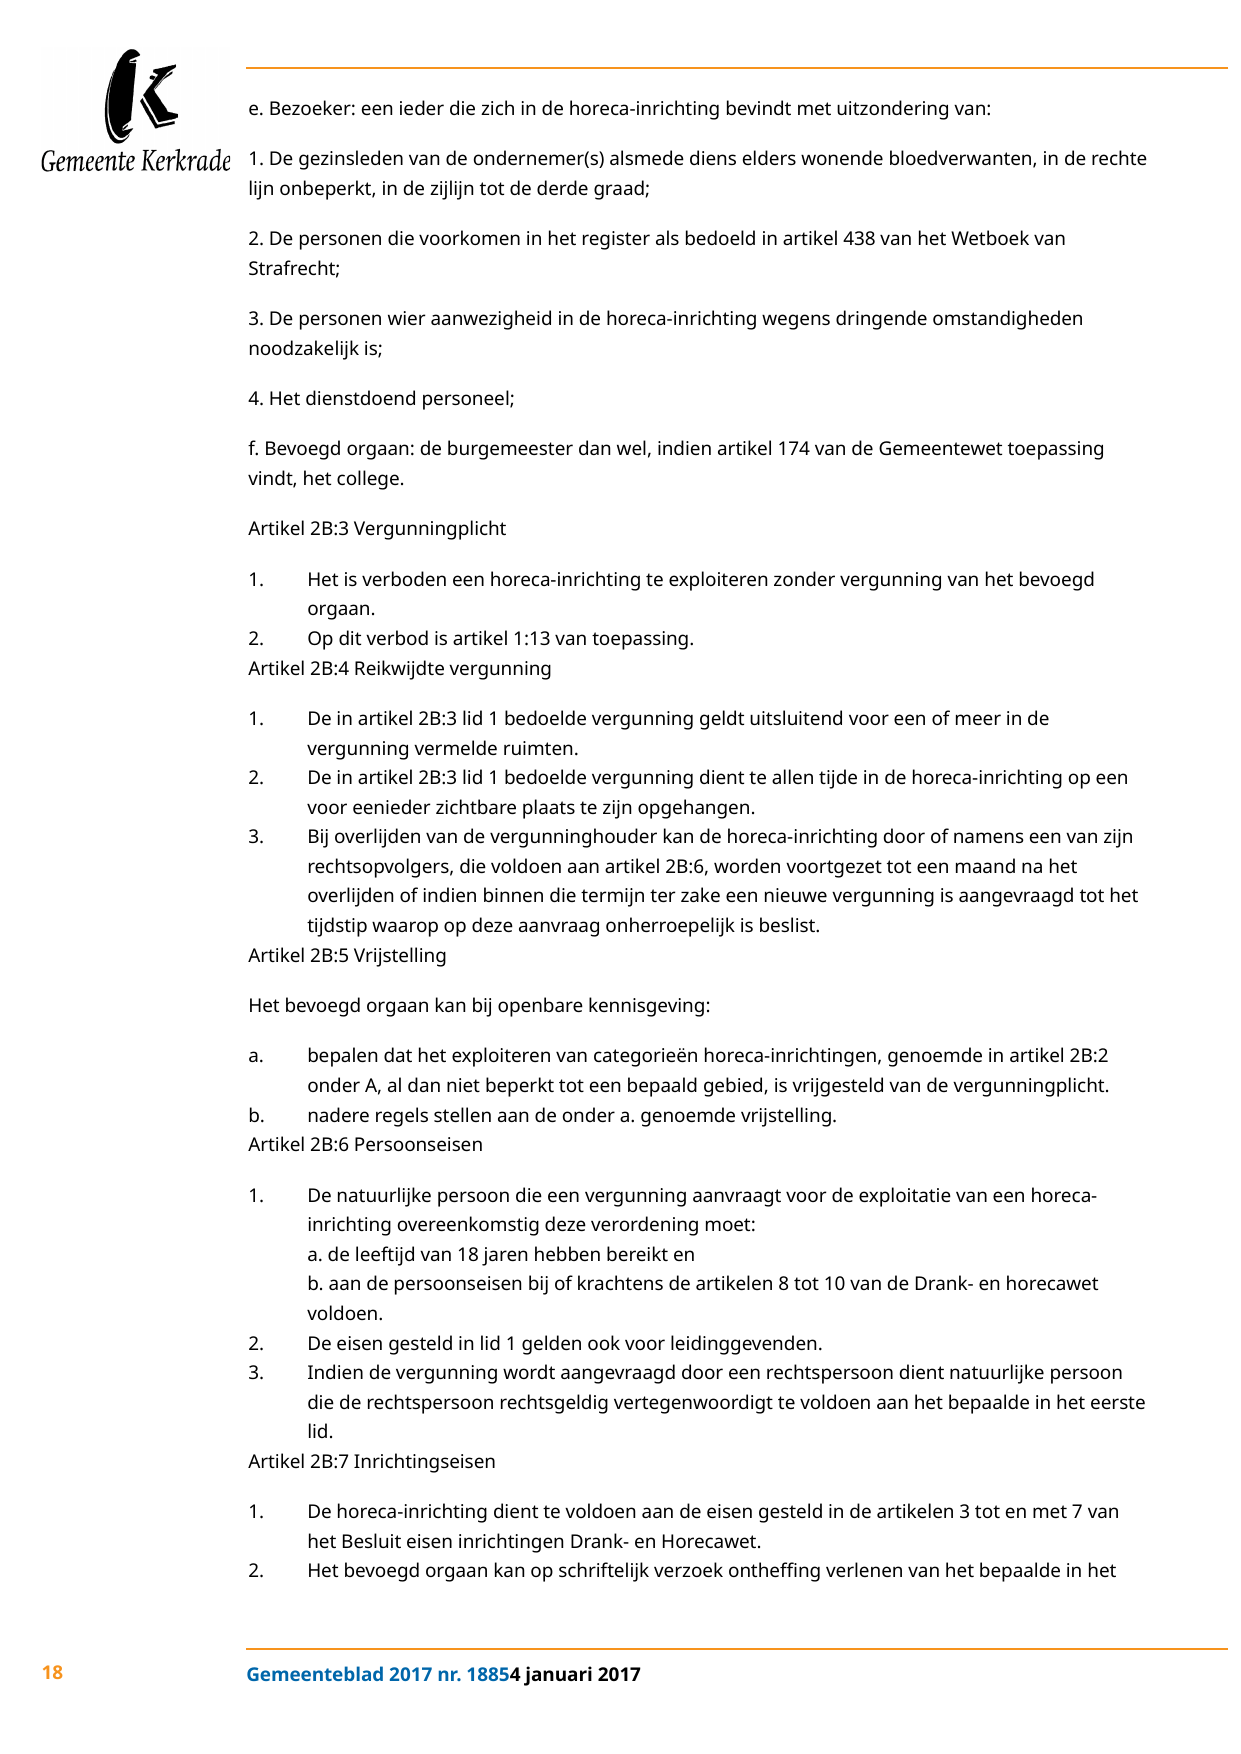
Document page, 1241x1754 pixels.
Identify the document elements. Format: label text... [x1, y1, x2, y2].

text Het bevoegd orgaan kan bij openbare kennisgeving: [248, 992, 1152, 1018]
text Artikel 2B:3 Vergunningplicht [248, 516, 1152, 541]
list b. aan de persoonseisen bij of krachtens de artikelen 8 tot 10 van de Drank- en horecawet voldoen. [248, 1271, 1152, 1326]
text Artikel 2B:7 Inrichtingseisen [248, 1448, 1152, 1474]
picture [41, 47, 231, 172]
list De in artikel 2B:3 lid 1 bedoelde vergunning geldt uitsluitend voor een of meer in de vergunning vermelde ruimten. [248, 705, 1152, 761]
list De horeca-inrichting dient te voldoen aan de eisen gesteld in de artikelen 3 tot en met 7 van het Besluit eisen inrichtingen Drank- en Horecawet. [248, 1498, 1152, 1554]
list De natuurlijke persoon die een vergunning aanvraagt voor de exploitatie van een horeca-inrichting overeenkomstig deze verordening moet: [248, 1182, 1152, 1237]
list Het bevoegd orgaan kan op schriftelijk verzoek ontheffing verlenen van het bepaalde in het [248, 1558, 1152, 1583]
text f. Bevoegd orgaan: de burgemeester dan wel, indien artikel 174 van de Gemeentewet toepassing vindt, het college. [248, 436, 1152, 491]
list De in artikel 2B:3 lid 1 bedoelde vergunning dient te allen tijde in de horeca-inrichting op een voor eenieder zichtbare plaats te zijn opgehangen. [248, 764, 1152, 820]
list Indien de vergunning wordt aangevraagd door een rechtspersoon dient natuurlijke persoon die de rechtspersoon rechtsgeldig vertegenwoordigt te voldoen aan het bepaalde in het eerste lid. [248, 1359, 1152, 1444]
text Artikel 2B:4 Reikwijdte vergunning [248, 655, 1152, 681]
text e. Bezoeker: een ieder die zich in de horeca-inrichting bevindt met uitzondering van: [248, 95, 1152, 121]
list De eisen gesteld in lid 1 gelden ook voor leidinggevenden. [248, 1330, 1152, 1356]
list Het is verboden een horeca-inrichting te exploiteren zonder vergunning van het bevoegd orgaan. [248, 566, 1152, 621]
text 4. Het dienstdoend personeel; [248, 385, 1152, 411]
list bepalen dat het exploiteren van categorieën horeca-inrichtingen, genoemde in artikel 2B:2 onder A, al dan niet beperkt tot een bepaald gebied, is vrijgesteld van de vergunningplicht. [248, 1043, 1152, 1098]
list a. de leeftijd van 18 jaren hebben bereikt en [248, 1241, 1152, 1267]
text Artikel 2B:6 Persoonseisen [248, 1131, 1152, 1157]
list nadere regels stellen aan de onder a. genoemde vrijstelling. [248, 1102, 1152, 1128]
text 1. De gezinsleden van de ondernemer(s) alsmede diens elders wonende bloedverwanten, in de rechte lijn onbeperkt, in de zijlijn tot de derde graad; [248, 145, 1152, 201]
text Artikel 2B:5 Vrijstelling [248, 942, 1152, 968]
list Op dit verbod is artikel 1:13 van toepassing. [248, 625, 1152, 651]
text 2. De personen die voorkomen in het register als bedoeld in artikel 438 van het Wetboek van Strafrecht; [248, 225, 1152, 281]
text 3. De personen wier aanwezigheid in de horeca-inrichting wegens dringende omstandigheden noodzakelijk is; [248, 305, 1152, 361]
list Bij overlijden van de vergunninghouder kan de horeca-inrichting door of namens een van zijn rechtsopvolgers, die voldoen aan artikel 2B:6, worden voortgezet tot een maand na het overlijden of indien binnen die termijn ter zake een nieuwe vergunning is aangevraagd tot het tijdstip waarop op deze aanvraag onherroepelijk is beslist. [248, 823, 1152, 938]
